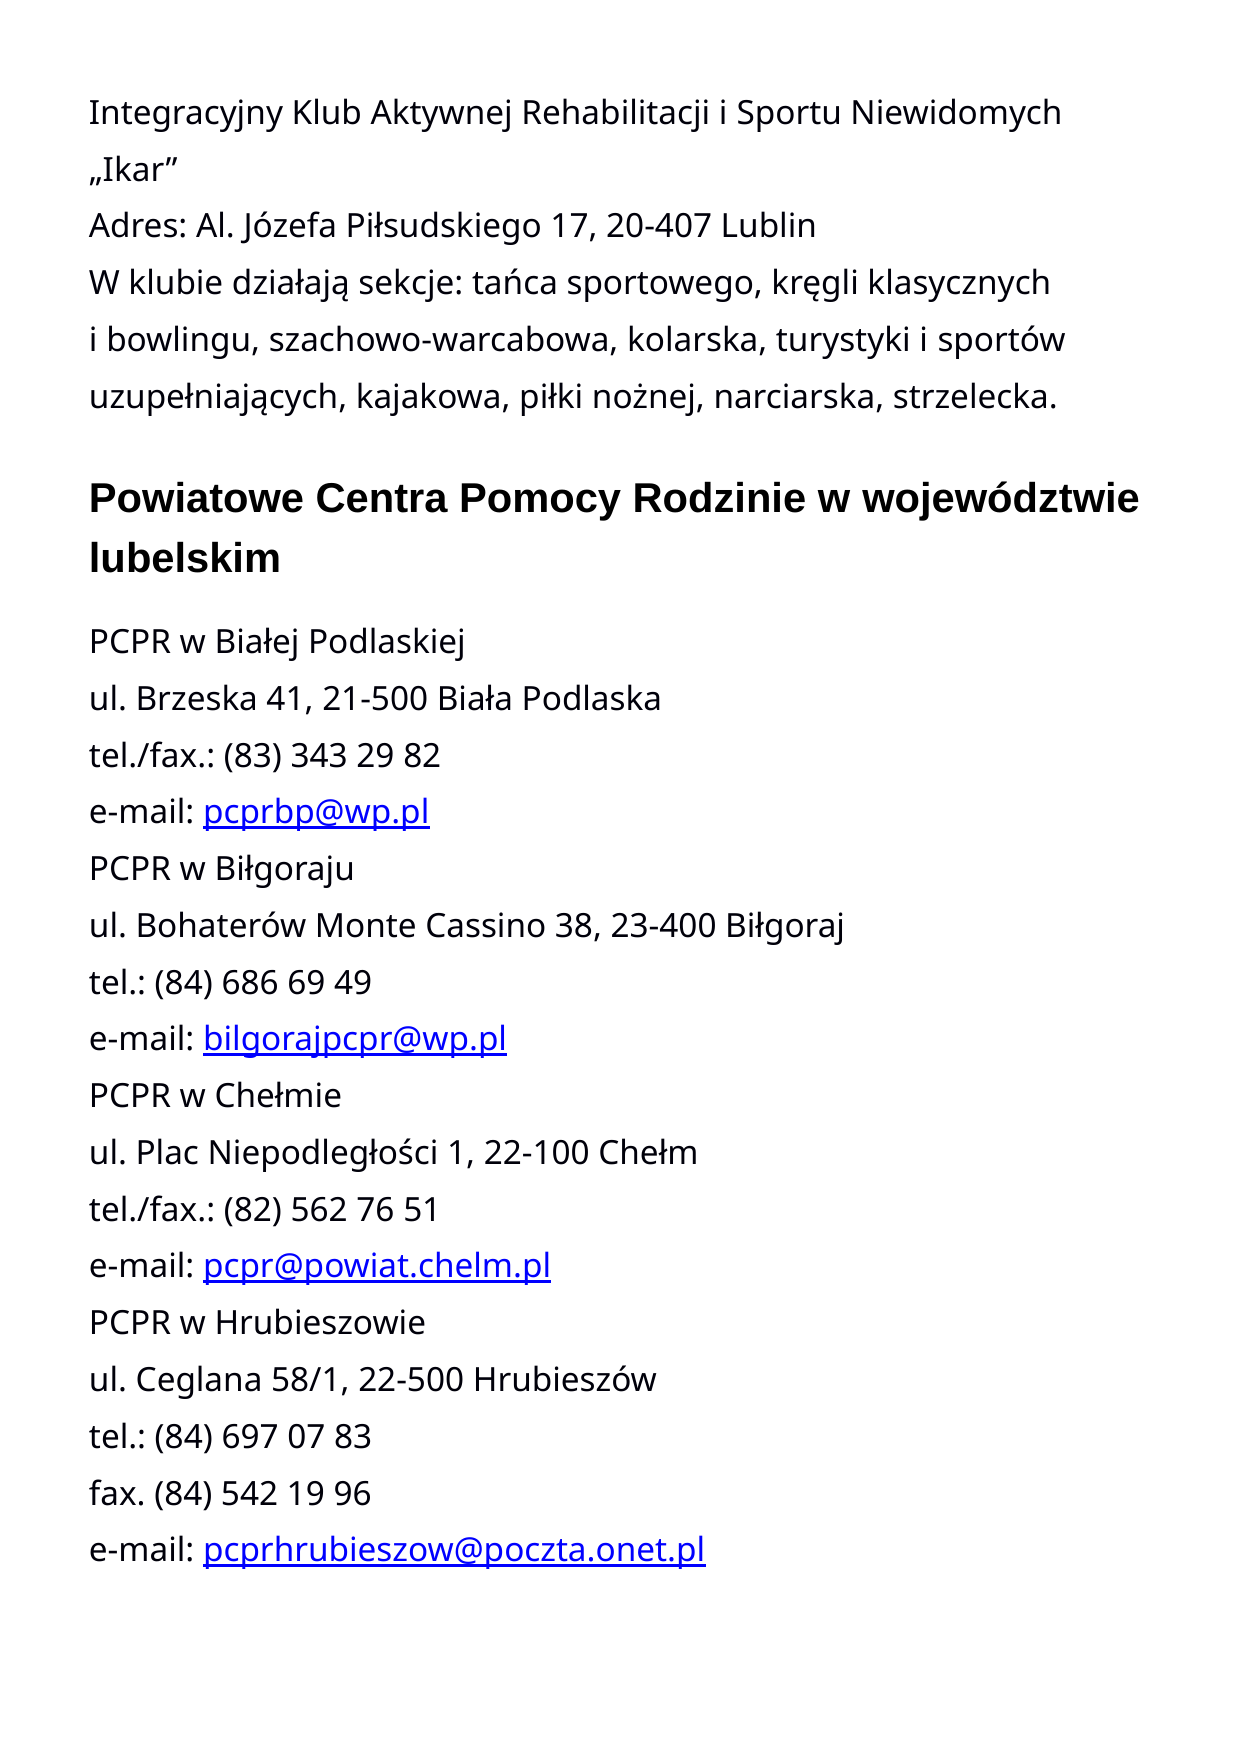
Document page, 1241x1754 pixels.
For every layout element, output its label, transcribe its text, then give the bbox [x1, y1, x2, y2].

text Integracyjny Klub Aktywnej Rehabilitacji i Sportu Niewidomych „Ikar” Adres: Al. Józefa Piłsudskiego 17, 20-407 Lublin [89, 89, 1152, 248]
text PCPR w Biłgoraju ul. Bohaterów Monte Cassino 38, 23-400 Biłgoraj tel.: (84) 686 69 49 e-mail: bilgorajpcpr@wp.pl [89, 845, 1152, 1061]
subtitle Powiatowe Centra Pomocy Rodzinie w województwie lubelskim [89, 473, 1152, 581]
text PCPR w Hrubieszowie ul. Ceglana 58/1, 22-500 Hrubieszów tel.: (84) 697 07 83 fax. (84) 542 19 96 e-mail: pcprhrubieszow@poczta.onet.pl [89, 1299, 1152, 1572]
text W klubie działają sekcje: tańca sportowego, kręgli klasycznych i bowlingu, szachowo-warcabowa, kolarska, turystyki i sportów uzupełniających, kajakowa, piłki nożnej, narciarska, strzelecka. [89, 259, 1152, 418]
text PCPR w Chełmie ul. Plac Niepodległości 1, 22-100 Chełm tel./fax.: (82) 562 76 51 e-mail: pcpr@powiat.chelm.pl [89, 1072, 1152, 1288]
text PCPR w Białej Podlaskiej ul. Brzeska 41, 21-500 Biała Podlaska tel./fax.: (83) 343 29 82 e-mail: pcprbp@wp.pl [89, 618, 1152, 833]
